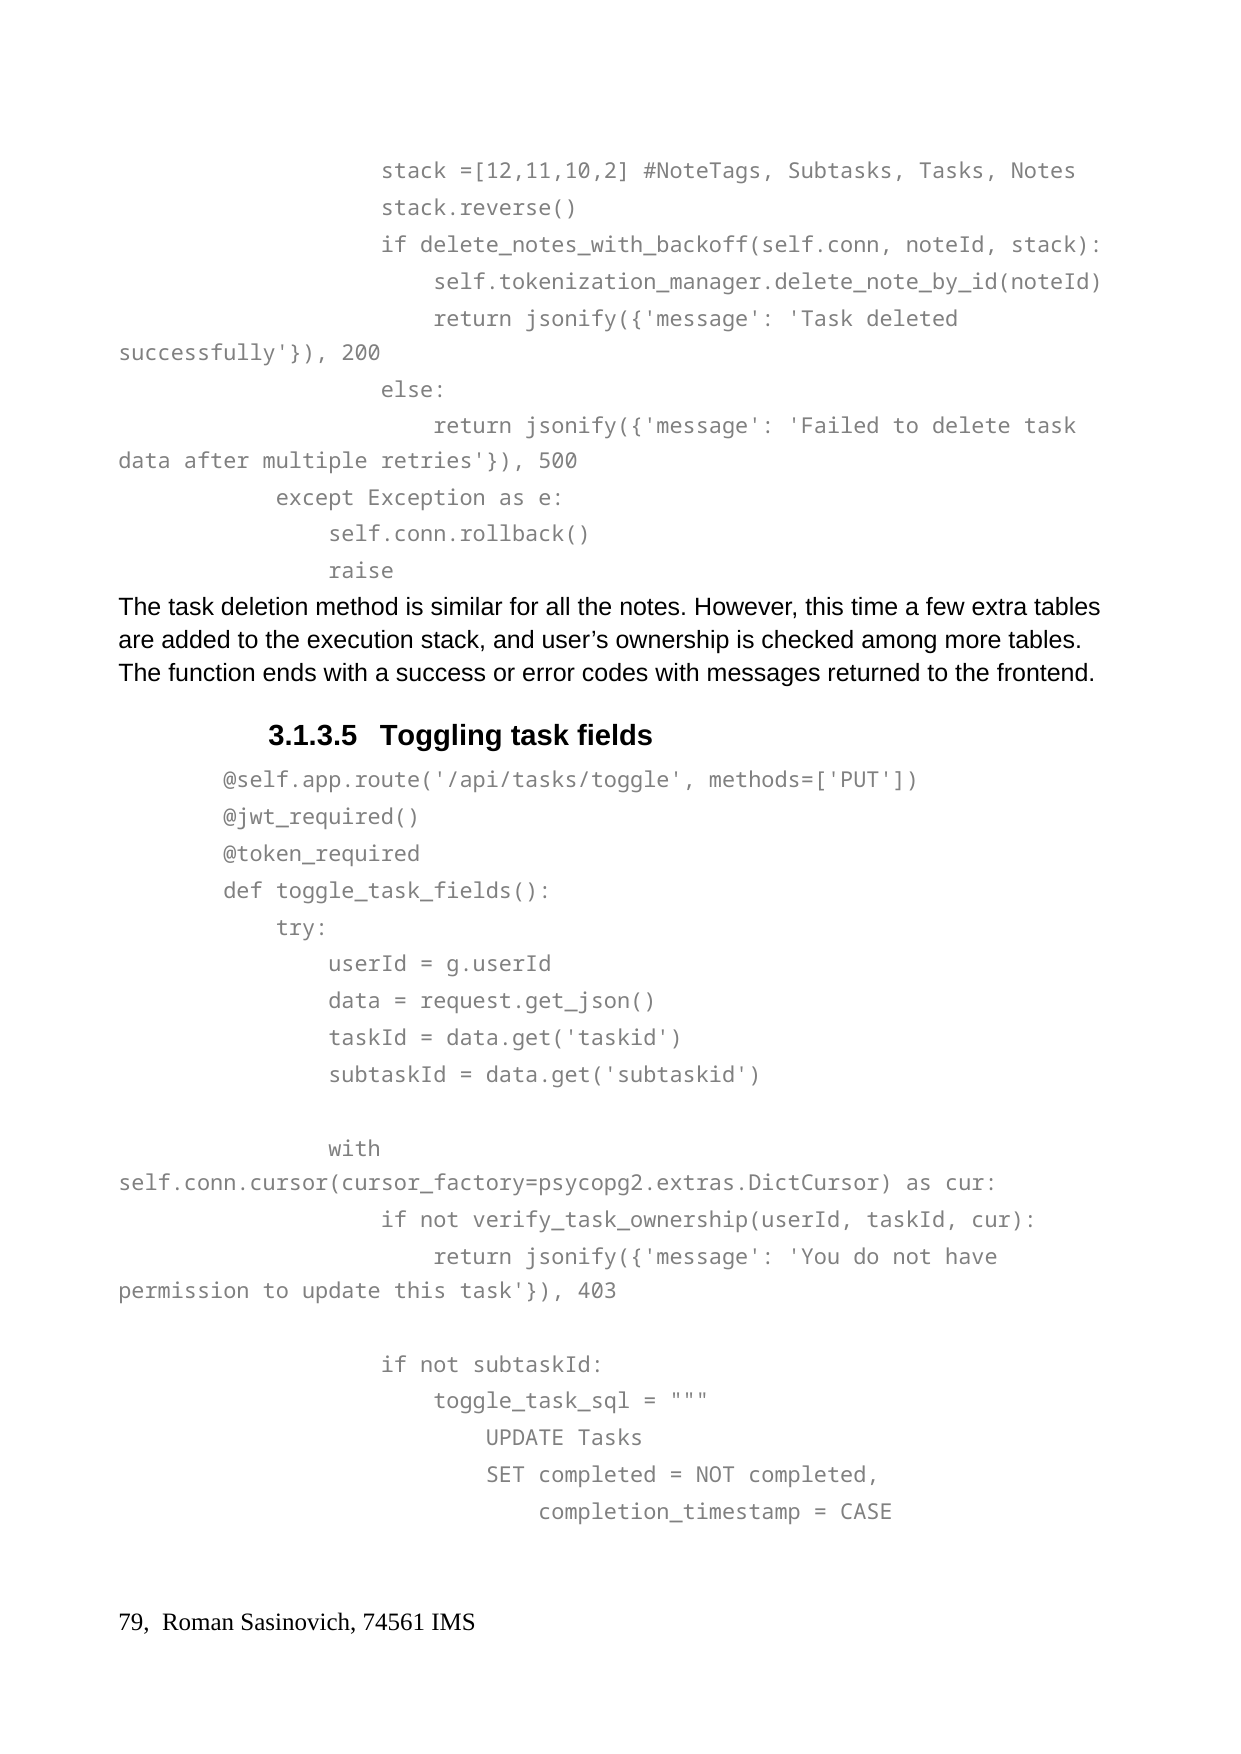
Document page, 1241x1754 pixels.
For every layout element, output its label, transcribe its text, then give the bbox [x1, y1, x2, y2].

text subtaskId = data.get('subtaskid') [118, 1059, 1122, 1089]
text return jsonify({'message': 'Task deleted successfully'}), 200 [118, 302, 1122, 366]
text SET completed = NOT completed, [118, 1459, 1122, 1489]
text self.conn.rollback() [118, 518, 1122, 548]
text @self.app.route('/api/tasks/toggle', methods=['PUT']) [118, 764, 1122, 794]
text return jsonify({'message': 'Failed to delete task data after multiple retries'}), 500 [118, 410, 1122, 474]
text if delete_notes_with_backoff(self.conn, noteId, stack): [118, 229, 1122, 258]
text except Exception as e: [118, 481, 1122, 511]
text self.tokenization_manager.delete_note_by_id(noteId) [118, 266, 1122, 295]
text @jwt_required() [118, 801, 1122, 831]
text userId = g.userId [118, 948, 1122, 978]
text if not verify_task_ownership(userId, taskId, cur): [118, 1204, 1122, 1234]
text raise [118, 555, 1122, 585]
text else: [118, 373, 1122, 403]
text The task deletion method is similar for all the notes. However, this time a few extra tables are added to the execution stack, and user’s ownership is checked among more tables. The function ends with a success or error codes with messages returned to the frontend. [118, 592, 1122, 687]
text taskId = data.get('taskid') [118, 1022, 1122, 1052]
text def toggle_task_fields(): [118, 875, 1122, 904]
text completion_timestamp = CASE [118, 1496, 1122, 1526]
text with self.conn.cursor(cursor_factory=psycopg2.extras.DictCursor) as cur: [118, 1133, 1122, 1197]
text toggle_task_sql = """ [118, 1386, 1122, 1415]
text @token_required [118, 838, 1122, 868]
text stack.reverse() [118, 192, 1122, 222]
subtitle Toggling task fields [268, 718, 1122, 752]
text UPDATE Tasks [118, 1422, 1122, 1452]
text stack =[12,11,10,2] #NoteTags, Subtasks, Tasks, Notes [118, 155, 1122, 185]
text data = request.get_json() [118, 985, 1122, 1015]
text if not subtaskId: [118, 1349, 1122, 1378]
text return jsonify({'message': 'You do not have permission to update this task'}), 403 [118, 1241, 1122, 1305]
text try: [118, 912, 1122, 941]
